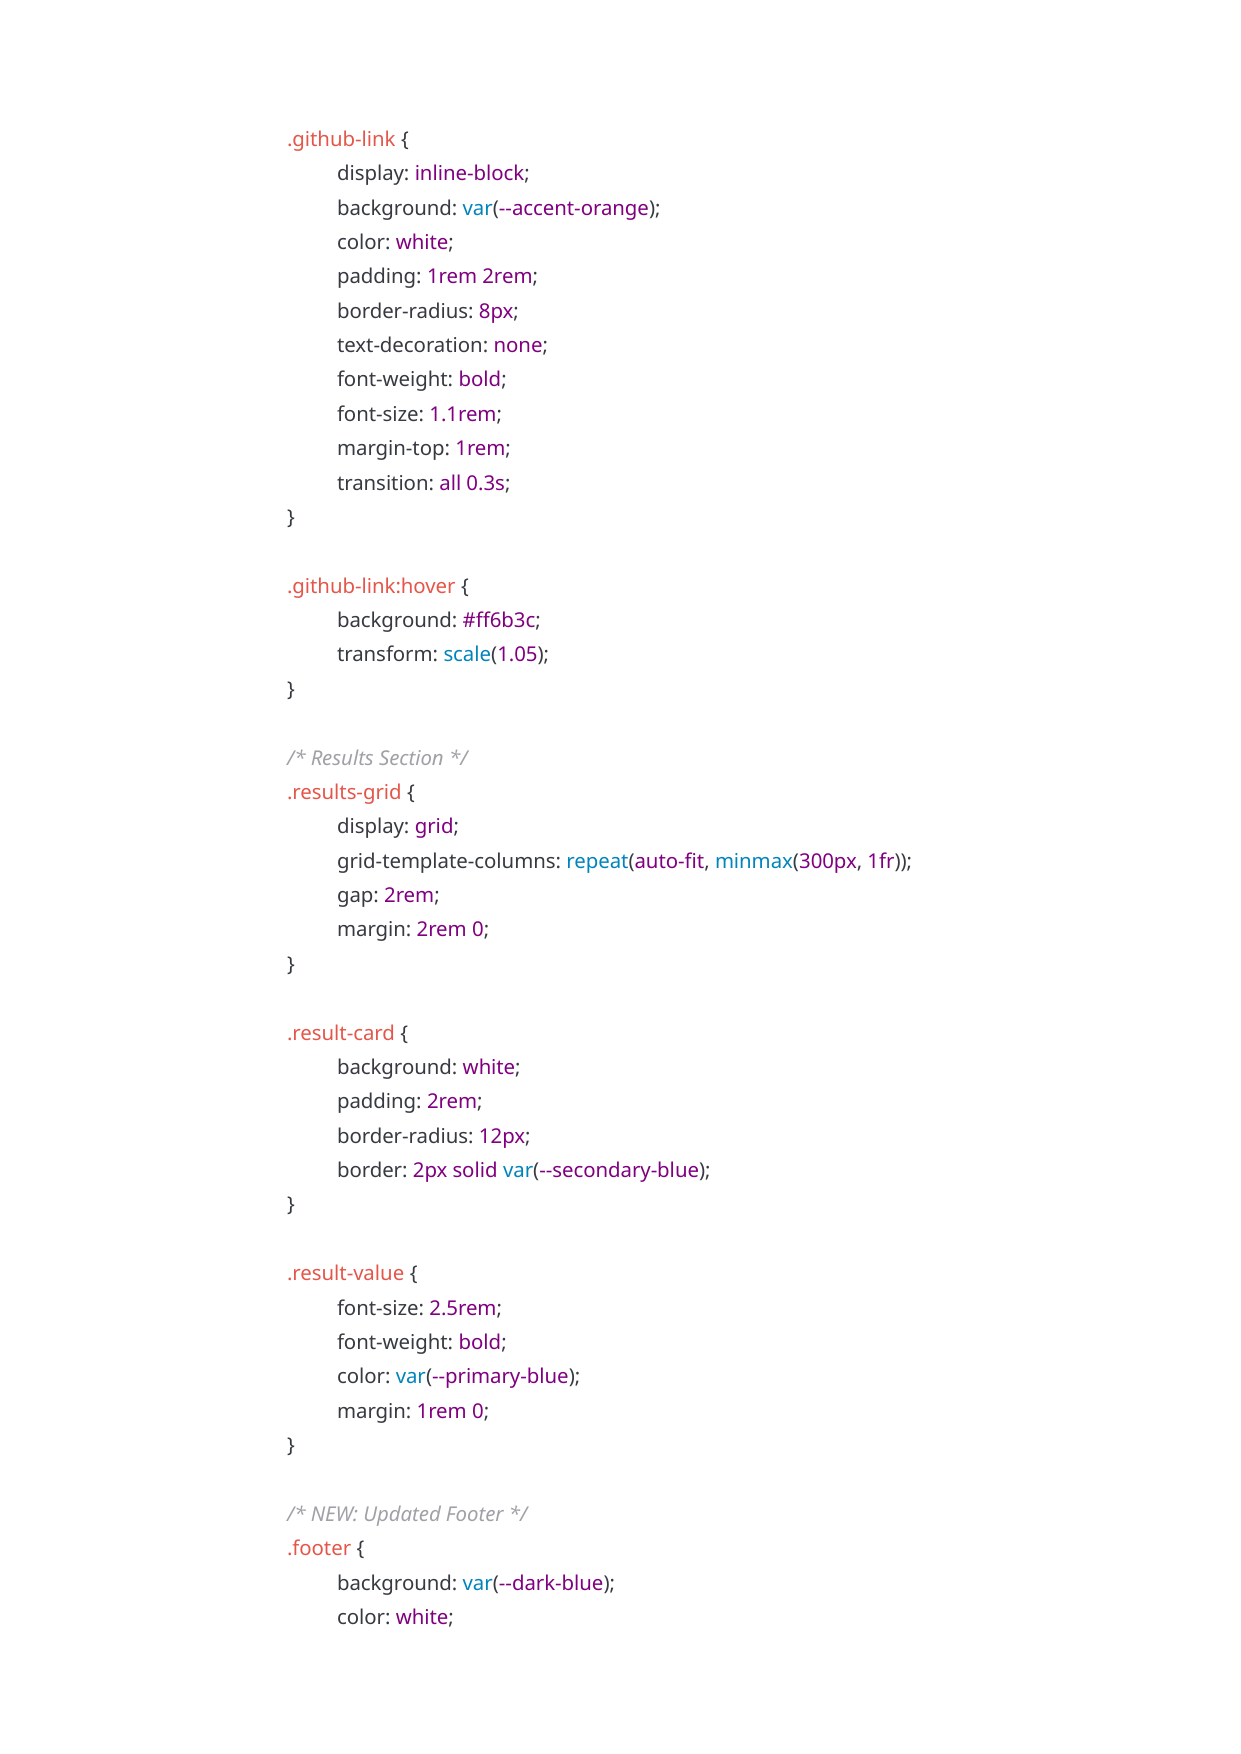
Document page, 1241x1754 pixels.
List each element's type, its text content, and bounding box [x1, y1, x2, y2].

text font-weight: bold; [187, 359, 1053, 393]
text .footer { [187, 1527, 1053, 1562]
text } [187, 1184, 1053, 1218]
text margin: 2rem 0; [187, 909, 1053, 943]
text .result-value { [187, 1252, 1053, 1287]
text .result-card { [187, 1012, 1053, 1046]
text } [187, 496, 1053, 531]
text gap: 2rem; [187, 874, 1053, 909]
text background: var(--accent-orange); [187, 187, 1053, 221]
text border-radius: 8px; [187, 290, 1053, 324]
text transition: all 0.3s; [187, 462, 1053, 496]
text grid-template-columns: repeat(auto-fit, minmax(300px, 1fr)); [187, 840, 1053, 874]
text display: inline-block; [187, 152, 1053, 187]
text transform: scale(1.05); [187, 634, 1053, 668]
text margin-top: 1rem; [187, 427, 1053, 462]
text .github-link:hover { [187, 565, 1053, 599]
text /* Results Section */ [187, 737, 1053, 771]
text } [187, 668, 1053, 702]
text border-radius: 12px; [187, 1115, 1053, 1149]
text padding: 1rem 2rem; [187, 256, 1053, 290]
text background: #ff6b3c; [187, 599, 1053, 634]
text padding: 2rem; [187, 1081, 1053, 1115]
text font-size: 1.1rem; [187, 393, 1053, 427]
text border: 2px solid var(--secondary-blue); [187, 1149, 1053, 1184]
text background: white; [187, 1046, 1053, 1081]
text text-decoration: none; [187, 324, 1053, 359]
text font-weight: bold; [187, 1321, 1053, 1356]
text display: grid; [187, 806, 1053, 840]
text /* NEW: Updated Footer */ [187, 1493, 1053, 1527]
text } [187, 943, 1053, 977]
text color: white; [187, 221, 1053, 256]
text color: white; [187, 1596, 1053, 1631]
text color: var(--primary-blue); [187, 1356, 1053, 1390]
text margin: 1rem 0; [187, 1390, 1053, 1424]
text .github-link { [187, 118, 1053, 152]
text .results-grid { [187, 771, 1053, 806]
text } [187, 1424, 1053, 1459]
text background: var(--dark-blue); [187, 1562, 1053, 1596]
text font-size: 2.5rem; [187, 1287, 1053, 1321]
